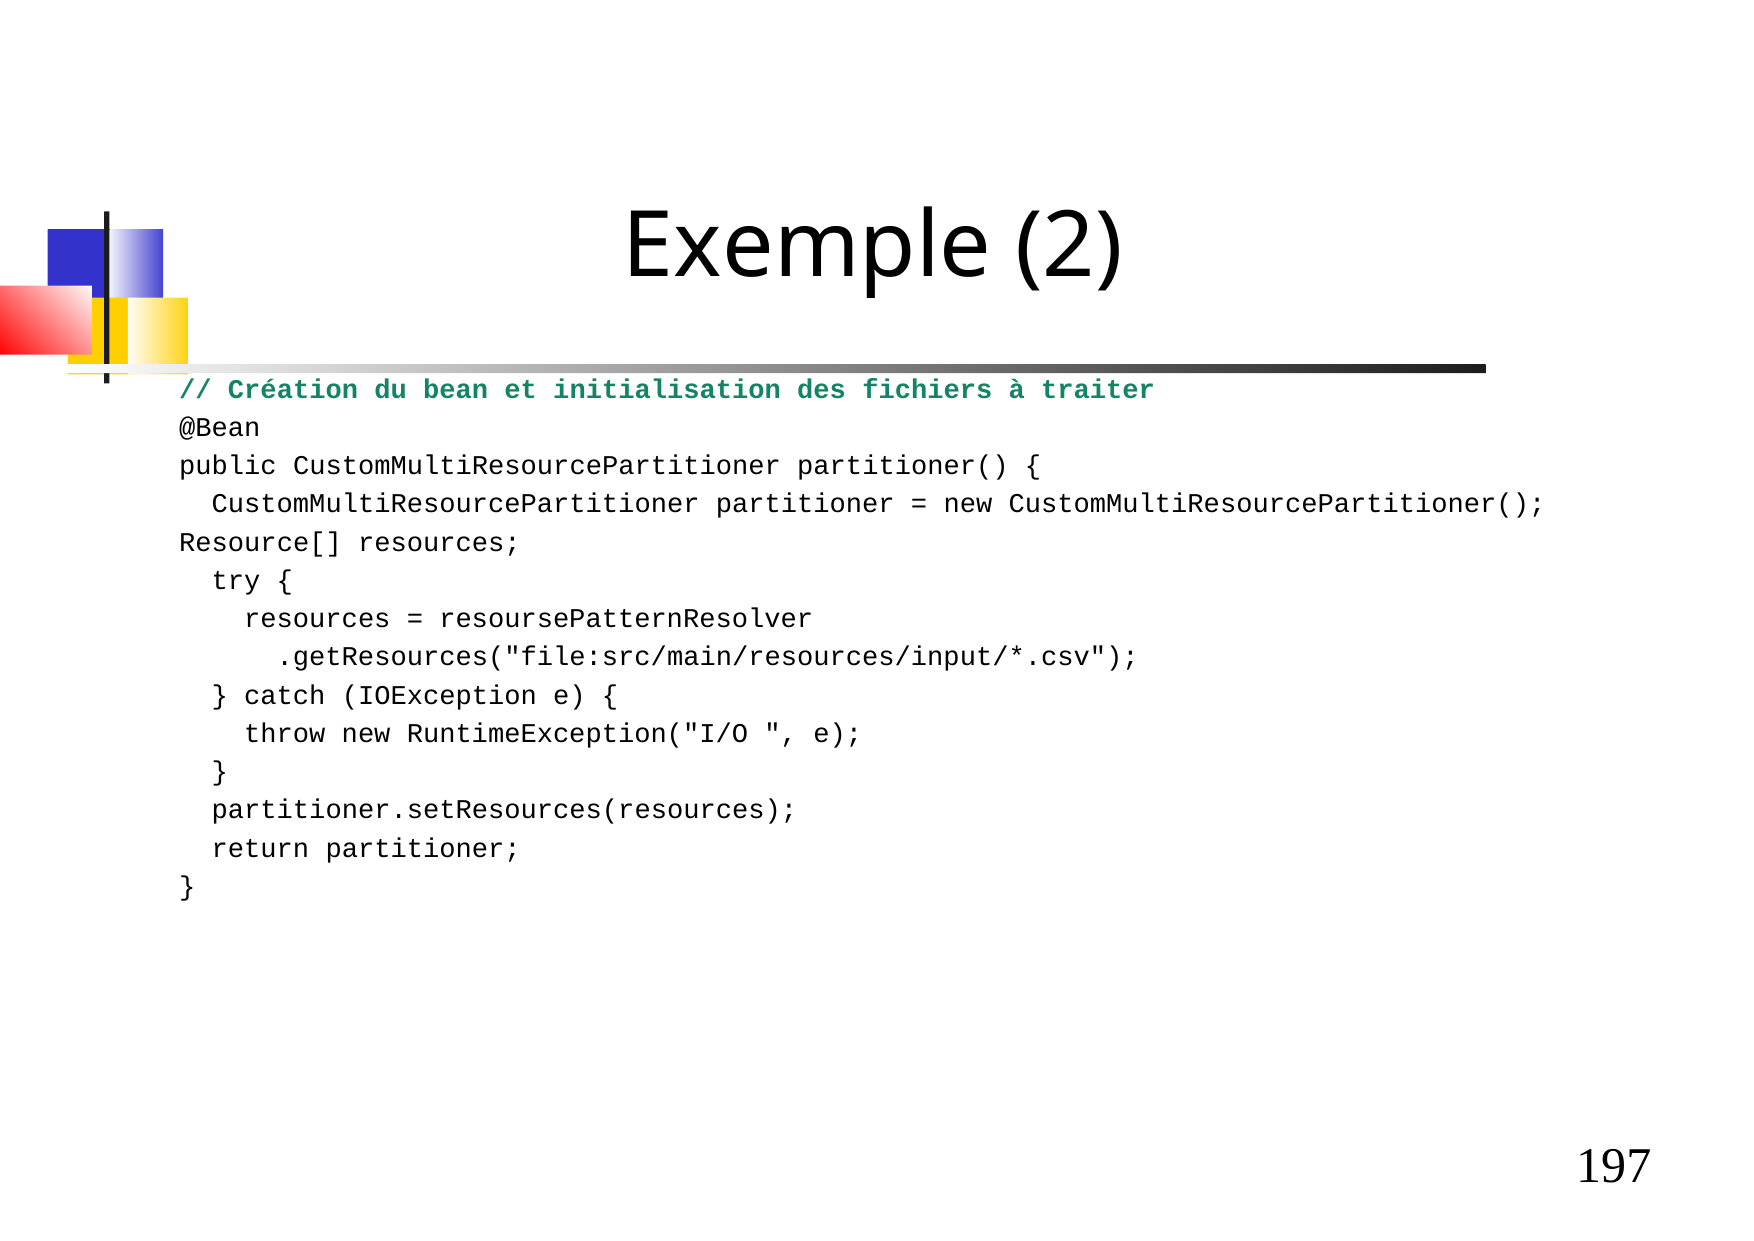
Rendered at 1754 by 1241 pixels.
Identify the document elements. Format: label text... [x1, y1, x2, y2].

list // Création du bean et initialisation des fichiers à traiter @Bean public CustomMultiResourcePartitioner partitioner() { CustomMultiResourcePartitioner partitioner = new CustomMultiResourcePartitioner(); Resource[] resources; try { resources = resoursePatternResolver .getResources("file:src/main/resources/input/*.csv"); } catch (IOException e) { throw new RuntimeException("I/O ", e); } partitioner.setResources(resources); return partitioner; } [179, 371, 1567, 1091]
title Exemple (2) [179, 139, 1567, 351]
